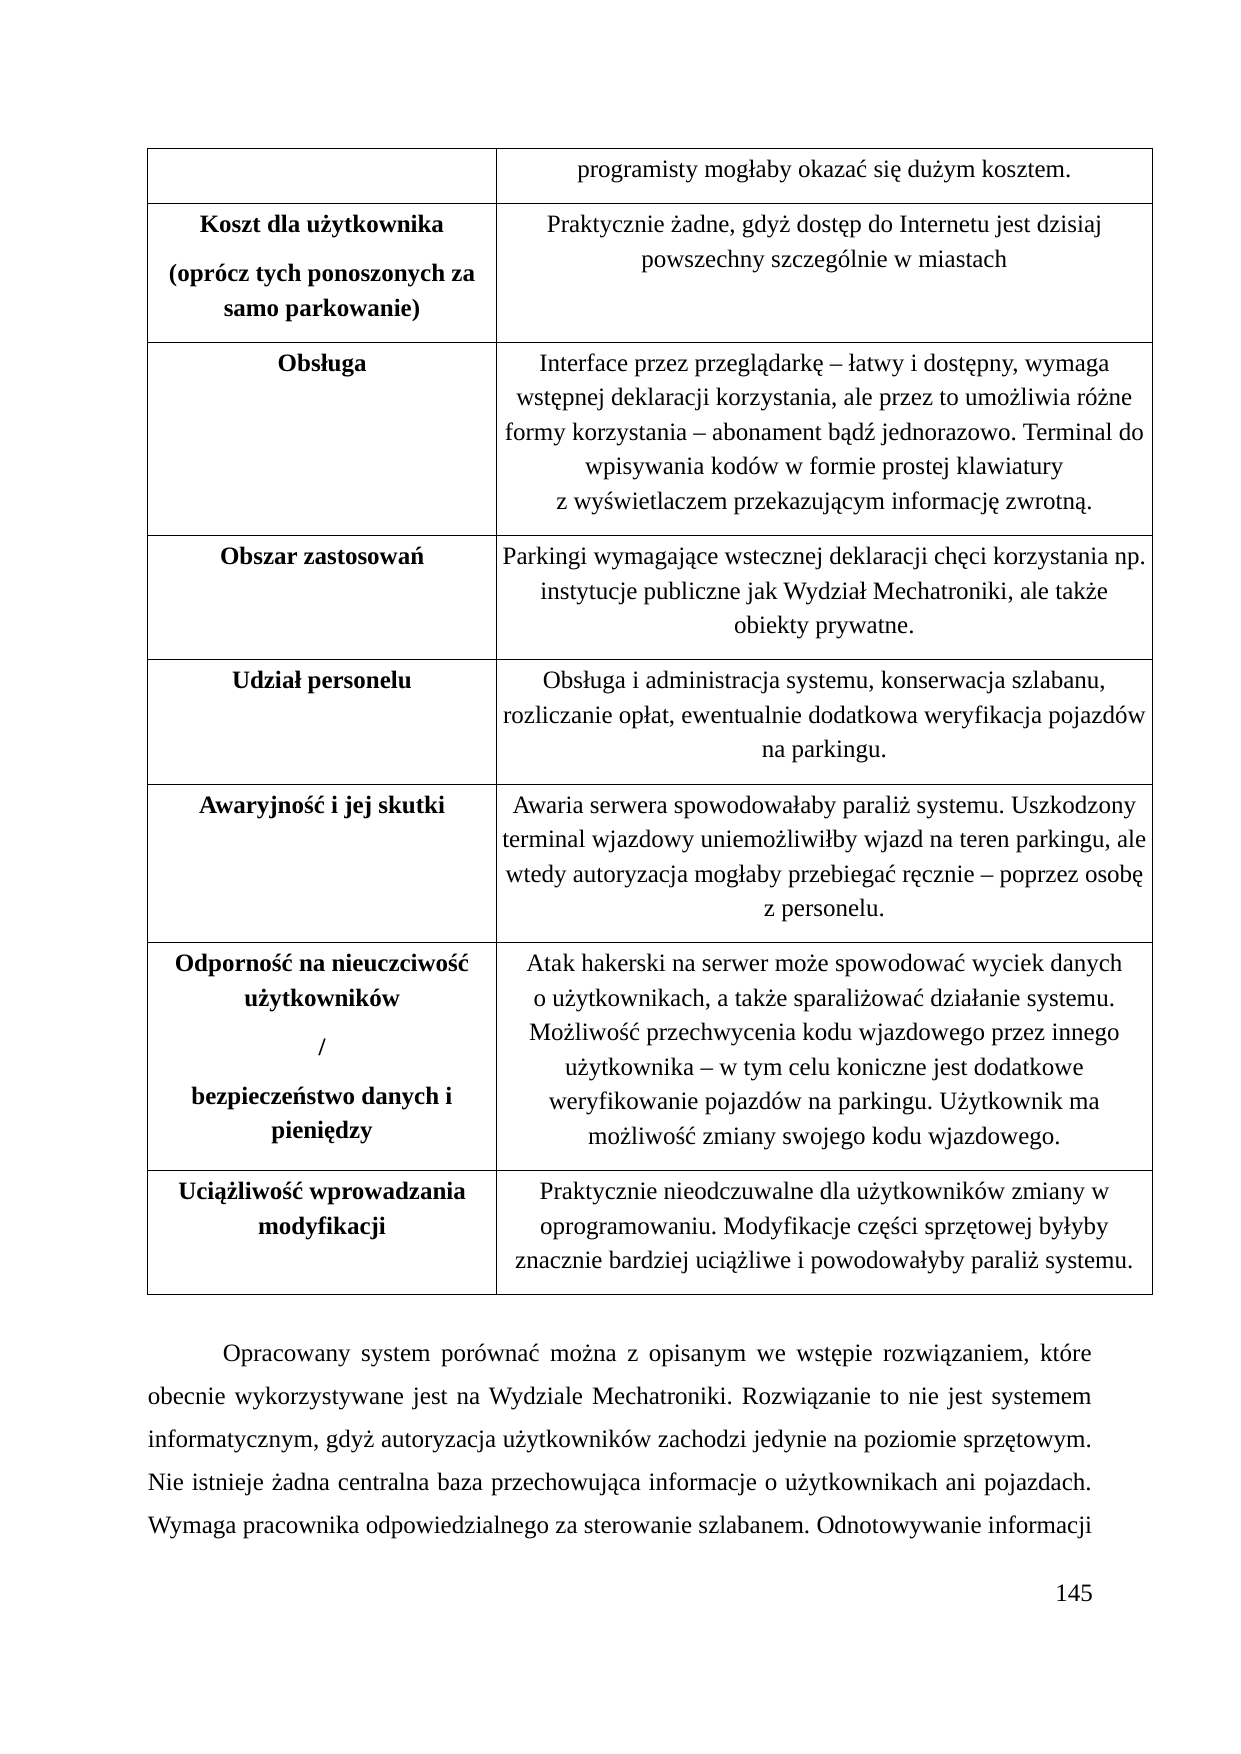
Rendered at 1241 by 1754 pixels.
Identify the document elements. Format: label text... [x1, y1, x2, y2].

text Opracowany system porównać można z opisanym we wstępie rozwiązaniem, które obecnie wykorzystywane jest na Wydziale Mechatroniki. Rozwiązanie to nie jest systemem informatycznym, gdyż autoryzacja użytkowników zachodzi jedynie na poziomie sprzętowym. Nie istnieje żadna centralna baza przechowująca informacje o użytkownikach ani pojazdach. Wymaga pracownika odpowiedzialnego za sterowanie szlabanem. Odnotowywanie informacji [148, 1338, 1093, 1539]
table_cell Uciążliwość wprowadzania modyfikacji [148, 1171, 496, 1294]
table_cell Praktycznie żadne, gdyż dostęp do Internetu jest dzisiaj powszechny szczególnie w miastach [497, 204, 1152, 342]
table_cell Obszar zastosowań [148, 536, 496, 659]
table_cell Awaryjność i jej skutki [148, 785, 496, 942]
table_cell Atak hakerski na serwer może spowodować wyciek danych o użytkownikach, a także sparaliżować działanie systemu. Możliwość przechwycenia kodu wjazdowego przez innego użytkownika – w tym celu koniczne jest dodatkowe weryfikowanie pojazdów na parkingu. Użytkownik ma możliwość zmiany swojego kodu wjazdowego. [497, 943, 1152, 1170]
table_cell Parkingi wymagające wstecznej deklaracji chęci korzystania np. instytucje publiczne jak Wydział Mechatroniki, ale także obiekty prywatne. [497, 536, 1152, 659]
table_cell Odporność na nieuczciwość użytkowników / bezpieczeństwo danych i pieniędzy [148, 943, 496, 1170]
table_cell Praktycznie nieodczuwalne dla użytkowników zmiany w oprogramowaniu. Modyfikacje części sprzętowej byłyby znacznie bardziej uciążliwe i powodowałyby paraliż systemu. [497, 1171, 1152, 1294]
table_cell Obsługa i administracja systemu, konserwacja szlabanu, rozliczanie opłat, ewentualnie dodatkowa weryfikacja pojazdów na parkingu. [497, 660, 1152, 783]
table_cell [148, 149, 496, 203]
table_cell Udział personelu [148, 660, 496, 783]
table_cell Obsługa [148, 343, 496, 535]
table_cell Koszt dla użytkownika (oprócz tych ponoszonych za samo parkowanie) [148, 204, 496, 342]
table_cell Awaria serwera spowodowałaby paraliż systemu. Uszkodzony terminal wjazdowy uniemożliwiłby wjazd na teren parkingu, ale wtedy autoryzacja mogłaby przebiegać ręcznie – poprzez osobę z personelu. [497, 785, 1152, 942]
table_cell Interface przez przeglądarkę – łatwy i dostępny, wymaga wstępnej deklaracji korzystania, ale przez to umożliwia różne formy korzystania – abonament bądź jednorazowo. Terminal do wpisywania kodów w formie prostej klawiatury z wyświetlaczem przekazującym informację zwrotną. [497, 343, 1152, 535]
table_cell programisty mogłaby okazać się dużym kosztem. [497, 149, 1152, 203]
